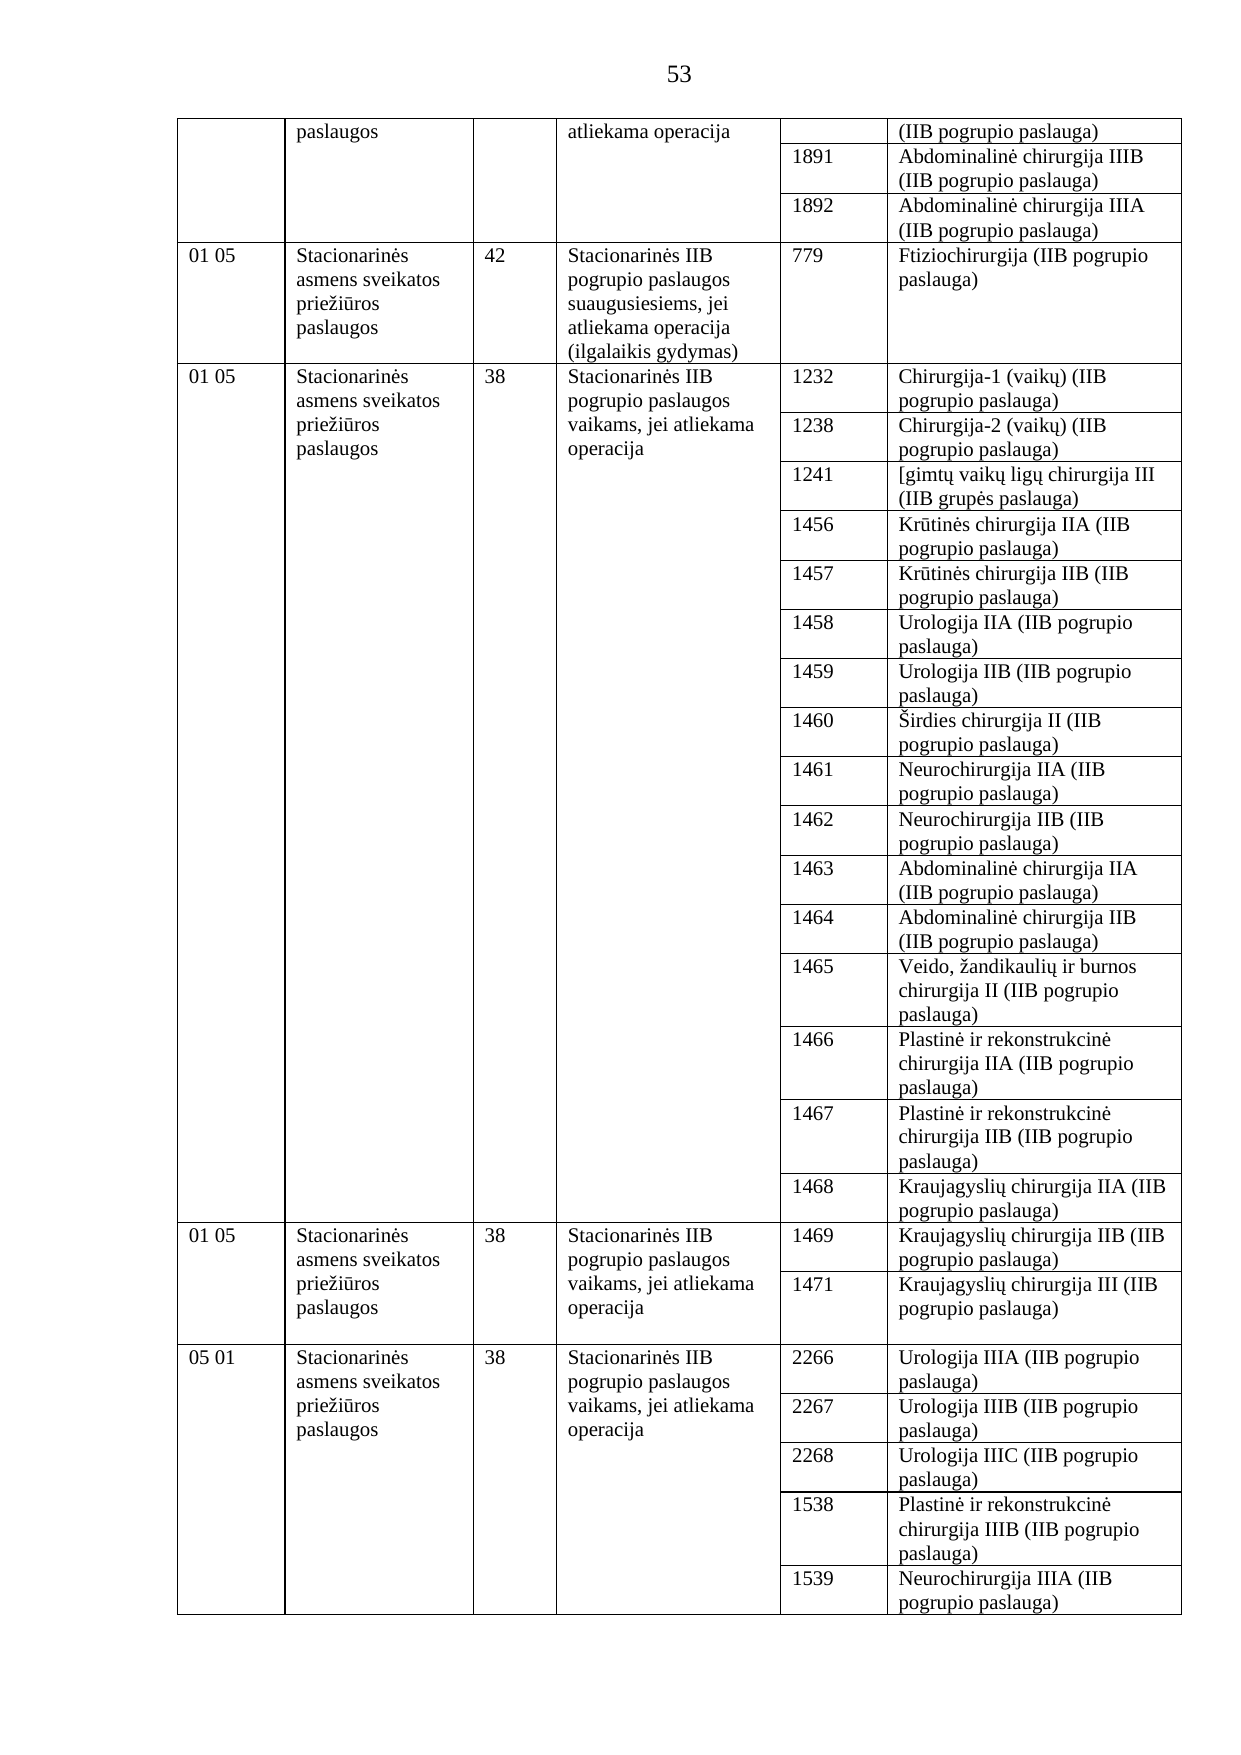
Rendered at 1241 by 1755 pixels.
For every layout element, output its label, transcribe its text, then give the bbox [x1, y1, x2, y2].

table_cell 1891 [781, 144, 887, 192]
table_cell 779 [781, 243, 887, 363]
table_cell Urologija IIA (IIB pogrupio paslauga) [888, 610, 1181, 658]
table_cell Neurochirurgija IIA (IIB pogrupio paslauga) [888, 757, 1181, 805]
table_cell Stacionarinės asmens sveikatos priežiūros paslaugos [286, 1223, 473, 1344]
table_cell Kraujagyslių chirurgija IIB (IIB pogrupio paslauga) [888, 1223, 1181, 1271]
table_cell Plastinė ir rekonstrukcinė chirurgija IIIB (IIB pogrupio paslauga) [888, 1493, 1181, 1564]
table_cell [gimtų vaikų ligų chirurgija III (IIB grupės paslauga) [888, 462, 1181, 510]
table_cell 1461 [781, 757, 887, 805]
table_cell [178, 119, 284, 242]
table_cell 1456 [781, 511, 887, 559]
table_cell 1458 [781, 610, 887, 658]
table_cell 1464 [781, 905, 887, 953]
table_cell Chirurgija-2 (vaikų) (IIB pogrupio paslauga) [888, 413, 1181, 461]
table_cell Abdominalinė chirurgija IIB (IIB pogrupio paslauga) [888, 905, 1181, 953]
table_cell 1468 [781, 1174, 887, 1222]
table_cell Stacionarinės IIB pogrupio paslaugos vaikams, jei atliekama operacija [557, 1345, 780, 1614]
table_cell 42 [474, 243, 556, 363]
table_cell Veido, žandikaulių ir burnos chirurgija II (IIB pogrupio paslauga) [888, 954, 1181, 1026]
table_cell Stacionarinės IIB pogrupio paslaugos suaugusiesiems, jei atliekama operacija (ilgalaikis gydymas) [557, 243, 780, 363]
table_cell Urologija IIIB (IIB pogrupio paslauga) [888, 1394, 1181, 1442]
table_cell Kraujagyslių chirurgija III (IIB pogrupio paslauga) [888, 1272, 1181, 1344]
table_cell 1465 [781, 954, 887, 1026]
table_cell 38 [474, 1345, 556, 1614]
table_cell Kraujagyslių chirurgija IIA (IIB pogrupio paslauga) [888, 1174, 1181, 1222]
table_cell 2267 [781, 1394, 887, 1442]
table_cell Urologija IIB (IIB pogrupio paslauga) [888, 659, 1181, 707]
table_cell paslaugos [286, 119, 473, 242]
table_cell 1459 [781, 659, 887, 707]
table_cell Plastinė ir rekonstrukcinė chirurgija IIB (IIB pogrupio paslauga) [888, 1100, 1181, 1173]
table_cell 1241 [781, 462, 887, 510]
table_cell 1539 [781, 1566, 887, 1614]
table_cell Stacionarinės asmens sveikatos priežiūros paslaugos [286, 1345, 473, 1614]
table_cell 1232 [781, 364, 887, 412]
table_cell 2268 [781, 1443, 887, 1491]
table_cell Chirurgija-1 (vaikų) (IIB pogrupio paslauga) [888, 364, 1181, 412]
table_cell 01 05 [178, 1223, 284, 1344]
table_cell 01 05 [178, 243, 284, 363]
table_cell 1463 [781, 856, 887, 904]
table_cell Ftiziochirurgija (IIB pogrupio paslauga) [888, 243, 1181, 363]
table_cell Abdominalinė chirurgija IIIA (IIB pogrupio paslauga) [888, 194, 1181, 242]
table_cell 1892 [781, 194, 887, 242]
table_cell Abdominalinė chirurgija IIIB (IIB pogrupio paslauga) [888, 144, 1181, 192]
table_cell 1460 [781, 708, 887, 756]
table_cell 1469 [781, 1223, 887, 1271]
table_cell Širdies chirurgija II (IIB pogrupio paslauga) [888, 708, 1181, 756]
table_cell Neurochirurgija IIIA (IIB pogrupio paslauga) [888, 1566, 1181, 1614]
table_cell 1466 [781, 1027, 887, 1099]
table_cell 1471 [781, 1272, 887, 1344]
table_cell Stacionarinės IIB pogrupio paslaugos vaikams, jei atliekama operacija [557, 364, 780, 1222]
table_cell Stacionarinės asmens sveikatos priežiūros paslaugos [286, 243, 473, 363]
table_cell 05 01 [178, 1345, 284, 1614]
table_cell Stacionarinės asmens sveikatos priežiūros paslaugos [286, 364, 473, 1222]
table_cell 1462 [781, 806, 887, 854]
table_cell Urologija IIIA (IIB pogrupio paslauga) [888, 1345, 1181, 1393]
table_cell Krūtinės chirurgija IIA (IIB pogrupio paslauga) [888, 511, 1181, 559]
table_cell 1467 [781, 1100, 887, 1173]
table_cell [781, 119, 887, 143]
table_cell atliekama operacija [557, 119, 780, 242]
table_cell 2266 [781, 1345, 887, 1393]
table_cell Stacionarinės IIB pogrupio paslaugos vaikams, jei atliekama operacija [557, 1223, 780, 1344]
table_cell Urologija IIIC (IIB pogrupio paslauga) [888, 1443, 1181, 1491]
table_cell 38 [474, 1223, 556, 1344]
table_cell Neurochirurgija IIB (IIB pogrupio paslauga) [888, 806, 1181, 854]
table_cell 38 [474, 364, 556, 1222]
table_cell 1457 [781, 561, 887, 609]
table_cell 1238 [781, 413, 887, 461]
table_cell 01 05 [178, 364, 284, 1222]
table_cell [474, 119, 556, 242]
table_cell (IIB pogrupio paslauga) [888, 119, 1181, 143]
table_cell Plastinė ir rekonstrukcinė chirurgija IIA (IIB pogrupio paslauga) [888, 1027, 1181, 1099]
table_cell Krūtinės chirurgija IIB (IIB pogrupio paslauga) [888, 561, 1181, 609]
table_cell Abdominalinė chirurgija IIA (IIB pogrupio paslauga) [888, 856, 1181, 904]
table_cell 1538 [781, 1493, 887, 1564]
